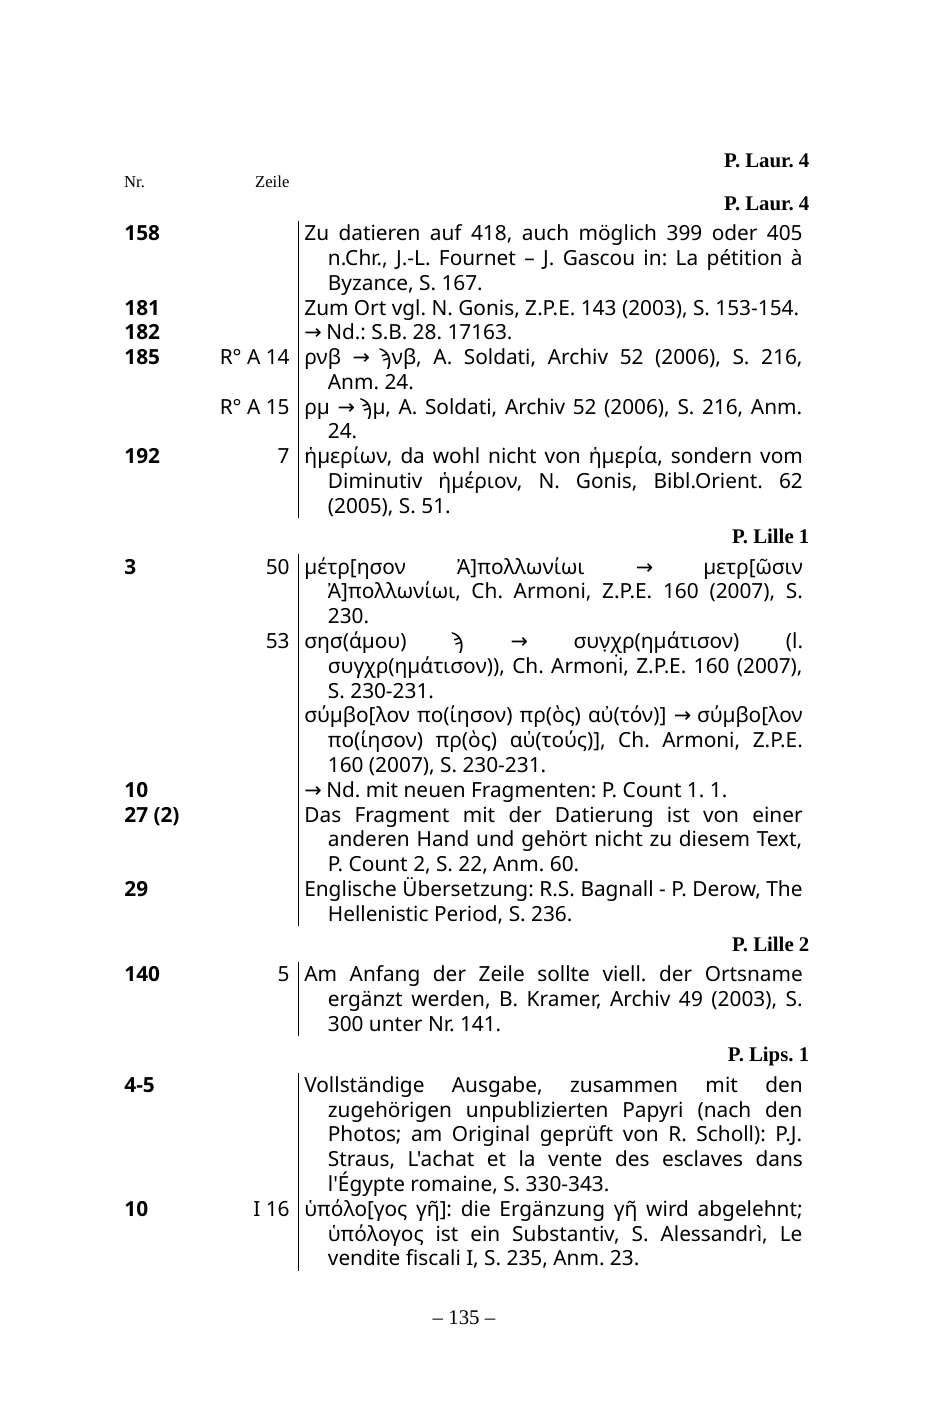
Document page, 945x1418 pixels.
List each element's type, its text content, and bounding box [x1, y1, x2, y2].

table_cell 10 [118, 778, 298, 802]
table_header Am Anfang der Zeile sollte viell. der Ortsname ergänzt werden, B. Kramer, Archiv 49 (2003), S. 300 unter Nr. 141. [299, 962, 809, 1036]
table_cell [207, 703, 298, 777]
table_cell Englische Übersetzung: R.S. Bagnall - P. Derow, The Hellenistic Period, S. 236. [299, 877, 809, 926]
table_header 3 [118, 554, 207, 629]
table_cell Das Fragment mit der Datierung ist von einer anderen Hand und gehört nicht zu diesem Text, P. Count 2, S. 22, Anm. 60. [299, 802, 809, 877]
table_header μέτρ[ησον Ἀ]πολλωνίωι → μετρ[ῶσιν Ἀ]πολλωνίωι, Ch. Armoni, Z.P.E. 160 (2007), S. 230. [299, 554, 809, 629]
table_cell R° A 14 [207, 345, 298, 394]
table_cell ρμ → ϡμ, A. Soldati, Archiv 52 (2006), S. 216, Anm. 24. [299, 394, 809, 444]
table_cell σύμβο[λον πο(ίησον) πρ(ὸς) αὐ(τόν)] → σύμβο[λον πο(ίησον) πρ(ὸς) αὐ(τούς)], Ch. Armoni, Z.P.E. 160 (2007), S. 230-231. [299, 703, 809, 777]
table_cell 7 [207, 444, 298, 518]
table_cell 192 [118, 444, 207, 518]
table_header 158 [118, 221, 298, 295]
table_header 50 [207, 554, 298, 629]
subtitle P. Laur. 4 [118, 191, 809, 215]
table_cell ἡμερίων, da wohl nicht von ἡμερία, sondern vom Diminutiv ἡμέριον, N. Gonis, Bibl.Orient. 62 (2005), S. 51. [299, 444, 809, 518]
table_cell σησ(άμου) ϡ → συν̣χ̣ρ(ημάτισον) (l. συγχρ(ημάτισον)), Ch. Armoni, Z.P.E. 160 (2007), S. 230-231. [299, 629, 809, 703]
table_cell ρνβ → ϡνβ, A. Soldati, Archiv 52 (2006), S. 216, Anm. 24. [299, 345, 809, 394]
table_cell 10 [118, 1196, 207, 1271]
table_header 140 [118, 962, 207, 1036]
subtitle P. Lips. 1 [118, 1042, 809, 1066]
table_cell → Nd.: S.B. 28. 17163. [299, 320, 809, 345]
table_cell Zum Ort vgl. N. Gonis, Z.P.E. 143 (2003), S. 153-154. [299, 295, 809, 320]
table_cell → Nd. mit neuen Fragmenten: P. Count 1. 1. [299, 778, 809, 802]
table_cell ὑπόλο[γος γῆ]: die Ergänzung γῆ wird abgelehnt; ὑπόλογος ist ein Substantiv, S. Alessandrì, Le vendite fiscali I, S. 235, Anm. 23. [299, 1196, 809, 1271]
table_cell 29 [118, 877, 298, 926]
table_header Vollständige Ausgabe, zusammen mit den zugehörigen unpublizierten Papyri (nach den Photos; am Original geprüft von R. Scholl): P.J. Straus, L'achat et la vente des esclaves dans l'Égypte romaine, S. 330-343. [299, 1073, 809, 1196]
table_header Zu datieren auf 418, auch möglich 399 oder 405 n.Chr., J.-L. Fournet – J. Gascou in: La pétition à Byzance, S. 167. [299, 221, 809, 295]
table_cell 181 [118, 295, 298, 320]
table_header 5 [207, 962, 298, 1036]
subtitle P. Lille 2 [118, 932, 809, 956]
table_cell 53 [118, 629, 298, 703]
table_cell R° A 15 [118, 394, 298, 444]
table_cell 182 [118, 320, 298, 345]
table_cell 27 (2) [118, 802, 298, 877]
table_cell [118, 703, 207, 777]
table_header 4-5 [118, 1073, 298, 1196]
table_cell 185 [118, 345, 207, 394]
subtitle P. Lille 1 [118, 524, 809, 548]
table_cell I 16 [207, 1196, 298, 1271]
